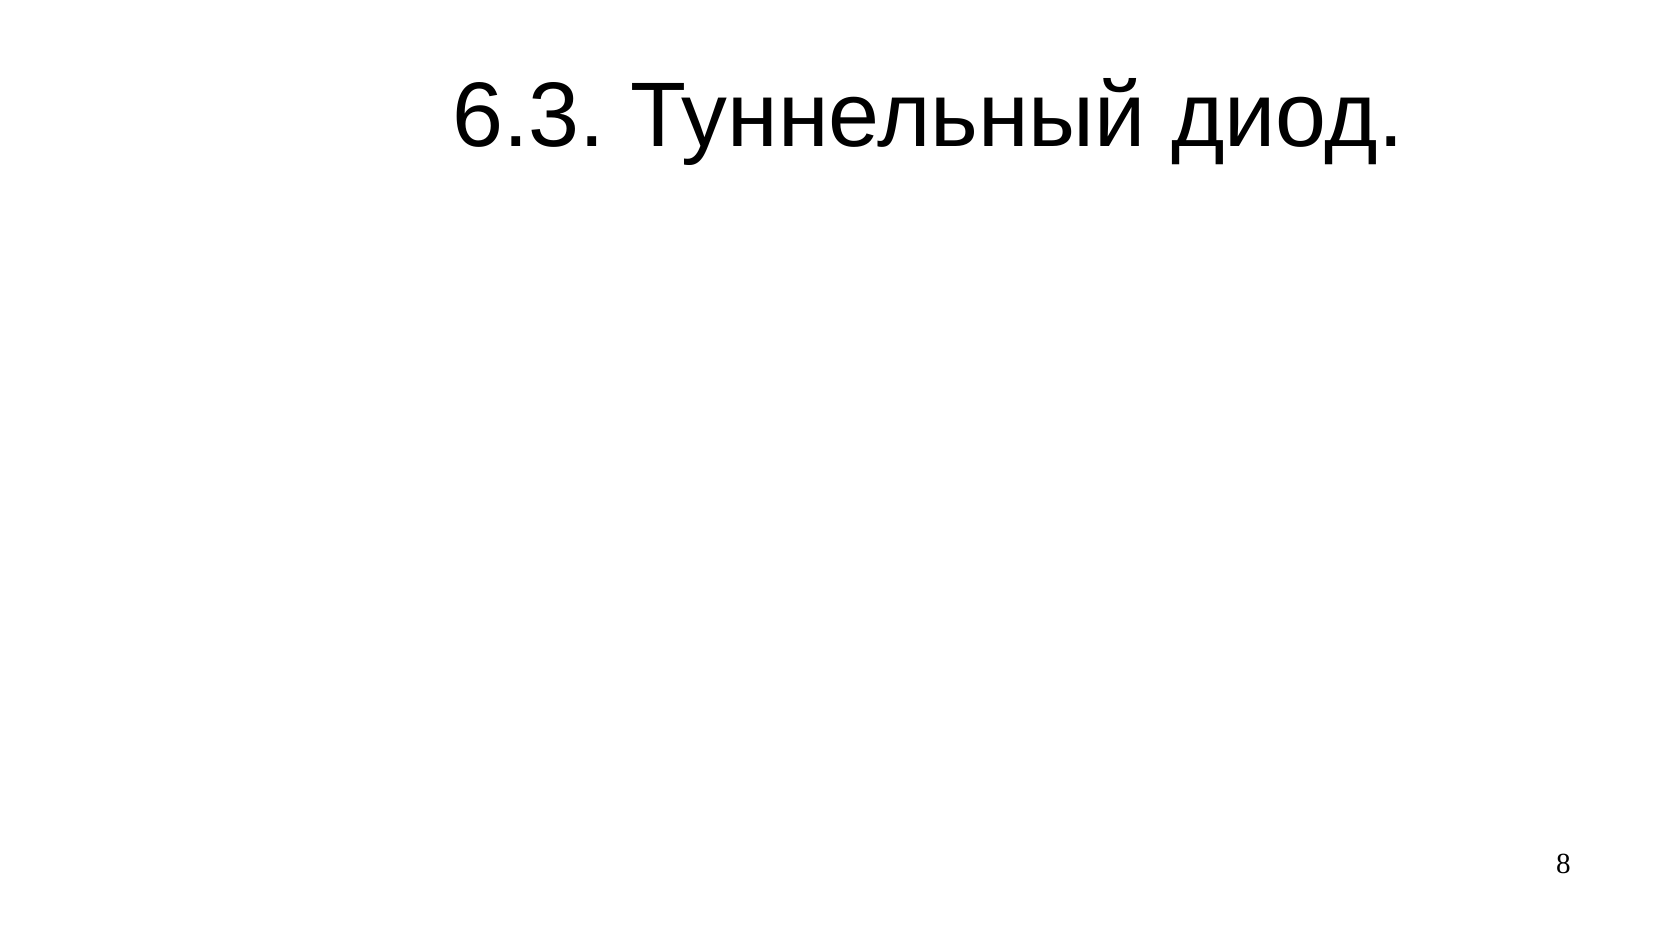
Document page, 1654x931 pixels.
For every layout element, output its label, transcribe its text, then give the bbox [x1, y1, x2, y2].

title 6.3. Туннельный диод. [82, 37, 1571, 193]
